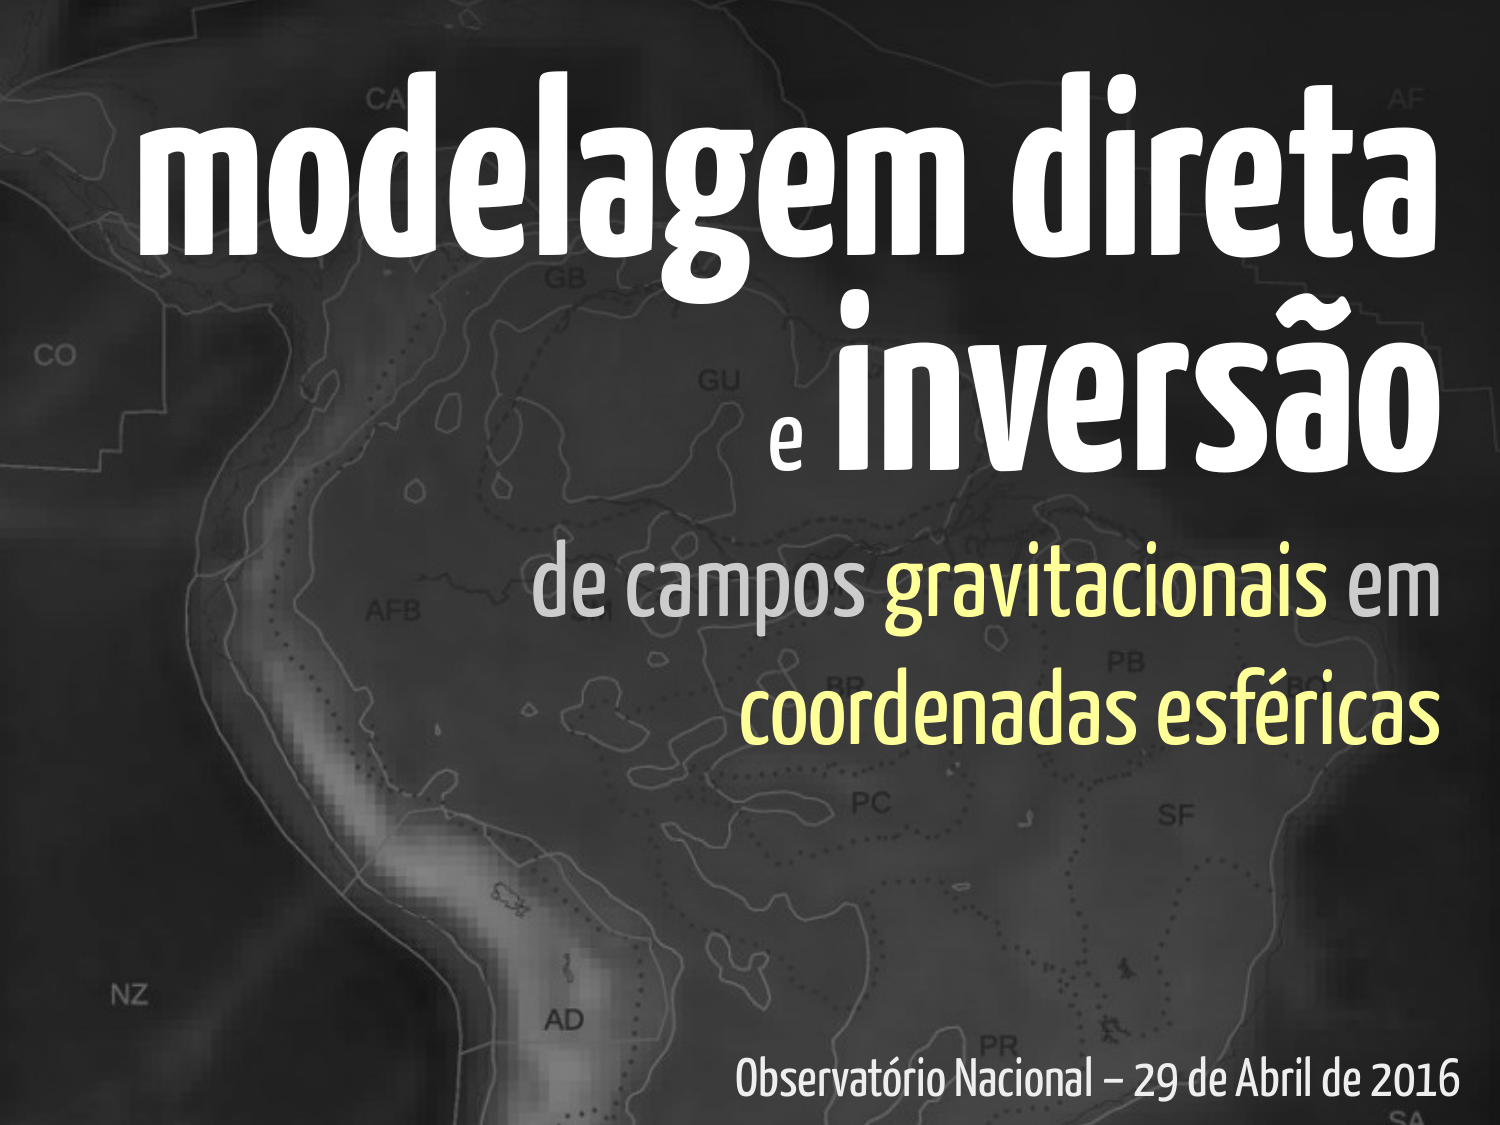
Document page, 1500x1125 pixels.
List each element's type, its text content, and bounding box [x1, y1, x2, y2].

picture [0, 0, 1500, 1125]
title Observatório Nacional – 29 de Abril de 2016 [696, 1027, 1500, 1123]
text_box e inversão [673, 231, 1444, 513]
text_box coordenadas esféricas [673, 632, 1444, 778]
text_box modelagem direta [70, 5, 1444, 316]
text_box de campos gravitacionais em [510, 513, 1444, 640]
